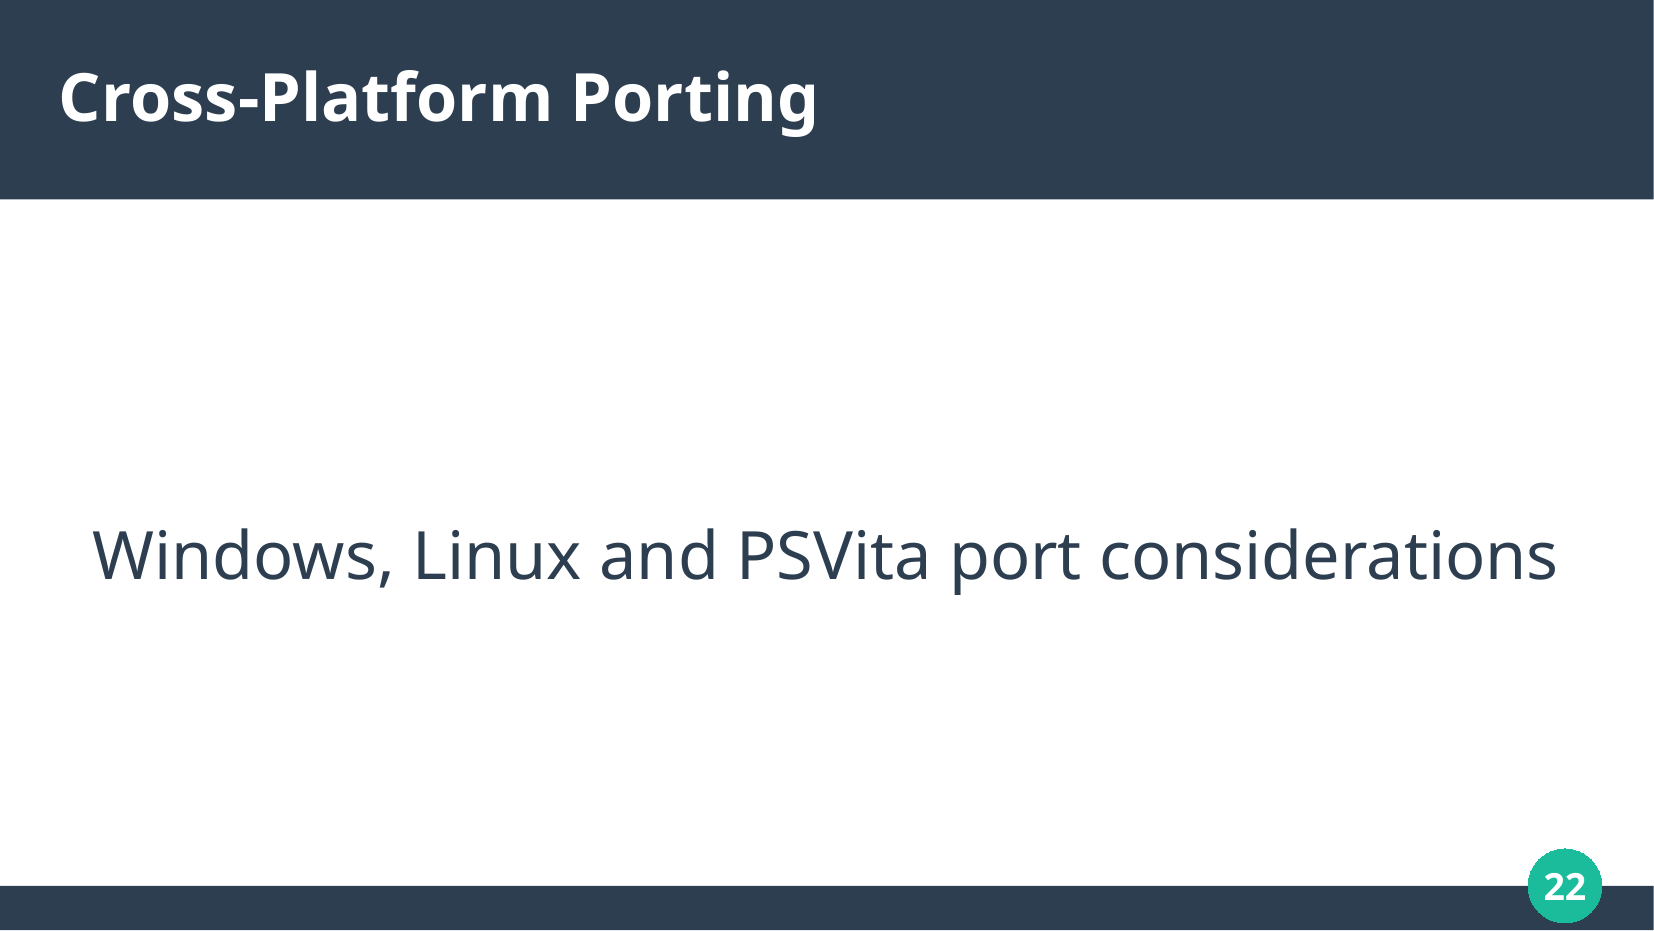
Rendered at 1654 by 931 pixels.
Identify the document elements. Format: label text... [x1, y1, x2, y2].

title Cross-Platform Porting [59, 37, 1595, 155]
subtitle Windows, Linux and PSVita port considerations [59, 243, 1595, 864]
